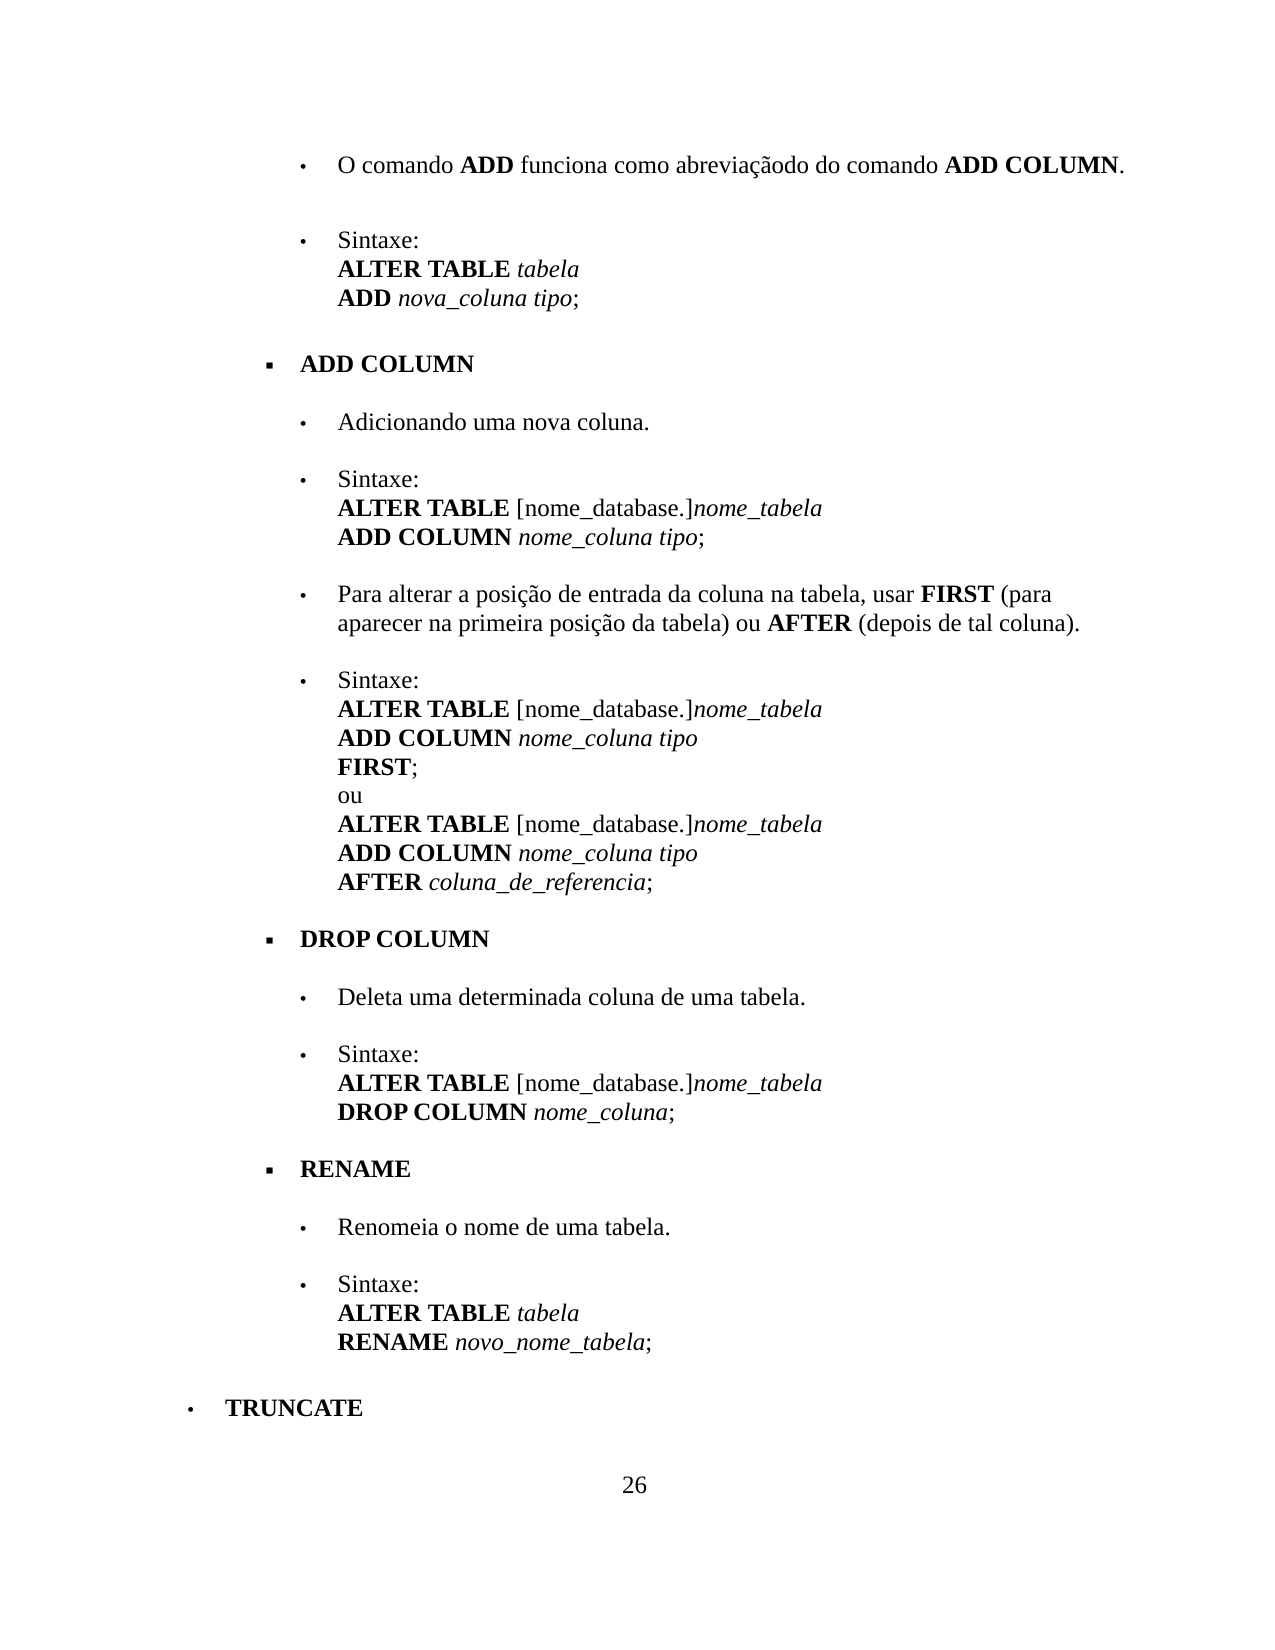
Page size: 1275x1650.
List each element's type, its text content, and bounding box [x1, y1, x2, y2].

list RENAME [262, 1154, 1125, 1212]
list Adicionando uma nova coluna. [300, 407, 1125, 464]
list Deleta uma determinada coluna de uma tabela. [300, 982, 1125, 1039]
list Sintaxe: ALTER TABLE [nome_database.]nome_tabela DROP COLUMN nome_coluna; [300, 1039, 1125, 1154]
list Sintaxe: ALTER TABLE [nome_database.]nome_tabela ADD COLUMN nome_coluna tipo; [300, 464, 1125, 579]
list DROP COLUMN [262, 924, 1125, 982]
list TRUNCATE [187, 1393, 1125, 1422]
list Sintaxe: ALTER TABLE tabela RENAME novo_nome_tabela; [300, 1269, 1125, 1384]
list O comando ADD funciona como abreviaçãodo do comando ADD COLUMN. [300, 150, 1125, 207]
list Renomeia o nome de uma tabela. [300, 1212, 1125, 1269]
list Sintaxe: ALTER TABLE tabela ADD nova_coluna tipo; [300, 225, 1125, 340]
list Para alterar a posição de entrada da coluna na tabela, usar FIRST (para aparecer na primeira posição da tabela) ou AFTER (depois de tal coluna). [300, 579, 1125, 666]
list Sintaxe: ALTER TABLE [nome_database.]nome_tabela ADD COLUMN nome_coluna tipo FIRST; ou ALTER TABLE [nome_database.]nome_tabela ADD COLUMN nome_coluna tipo AFTER coluna_de_referencia; [300, 666, 1125, 924]
list ADD COLUMN [262, 349, 1125, 407]
